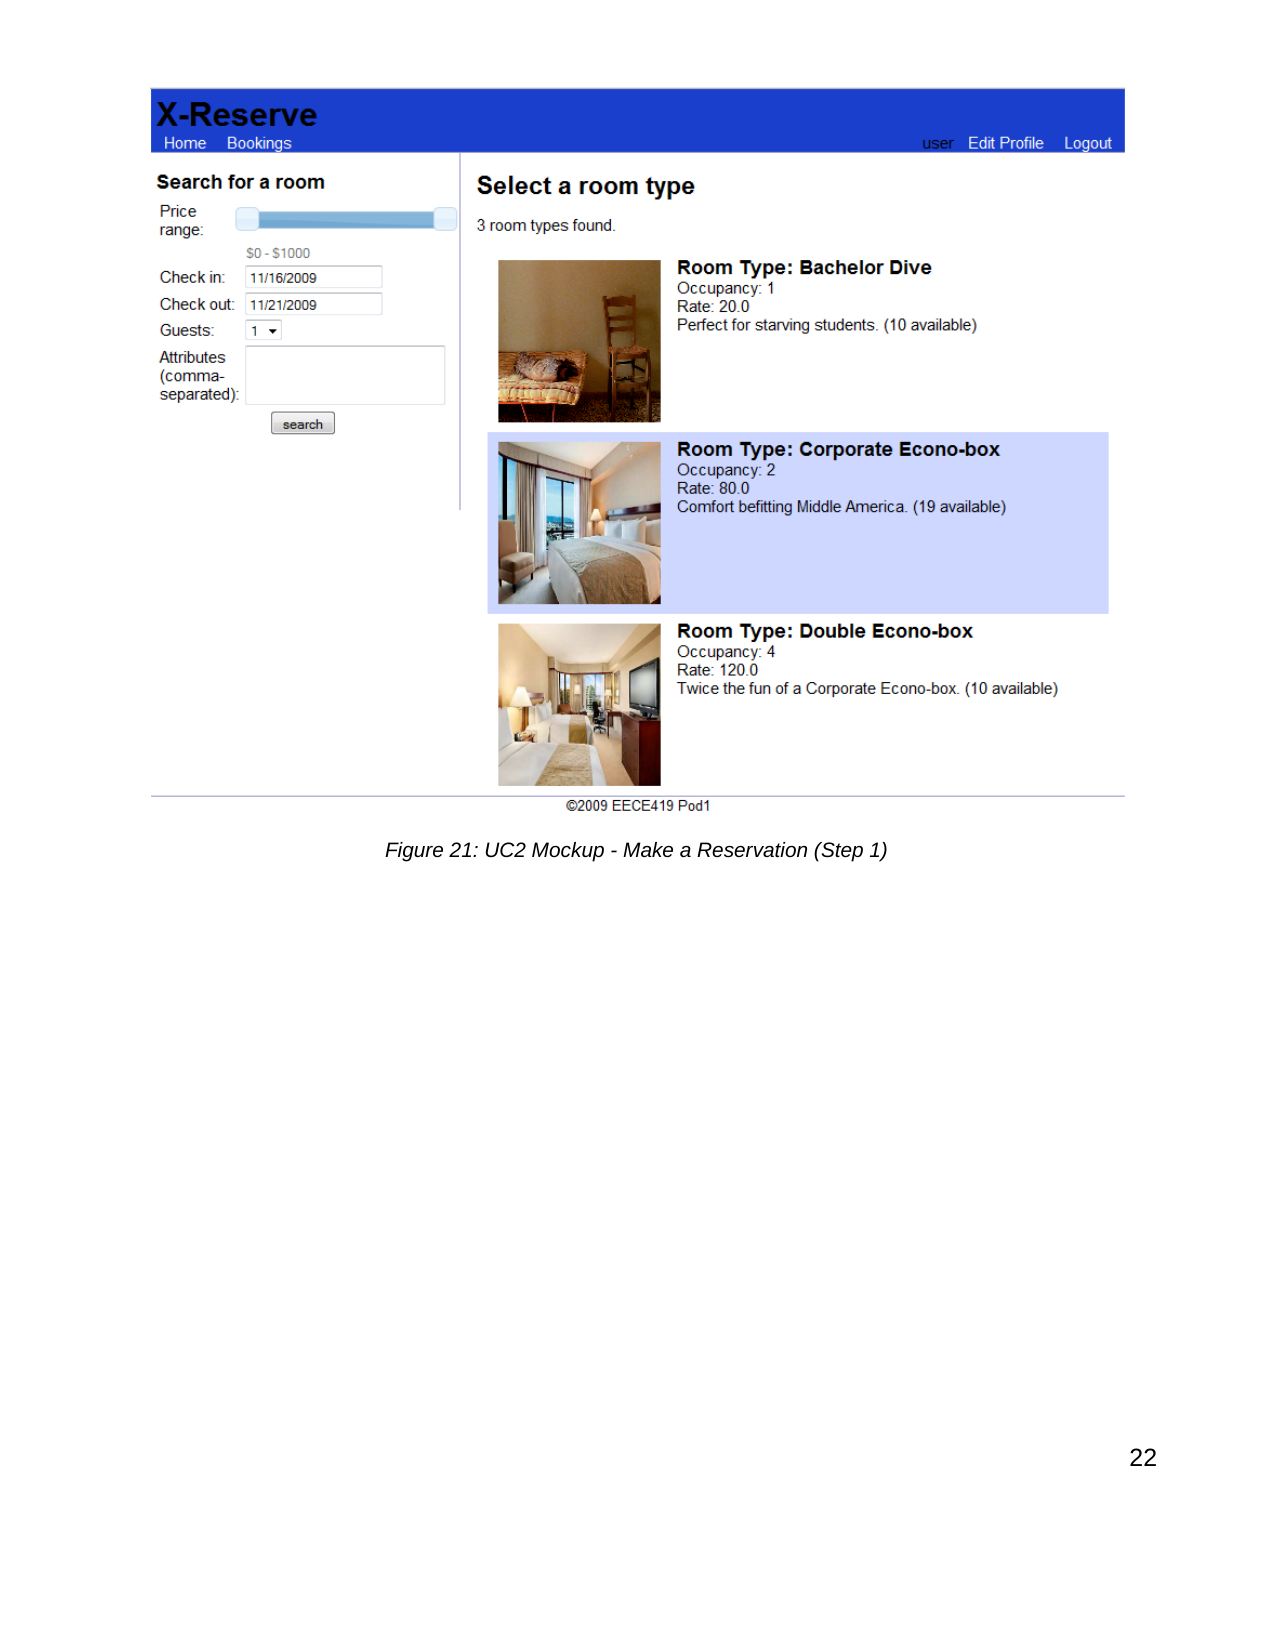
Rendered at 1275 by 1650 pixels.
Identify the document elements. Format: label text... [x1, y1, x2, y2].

text Figure 21: UC2 Mockup - Make a Reservation (Step 1) [118, 838, 1157, 862]
